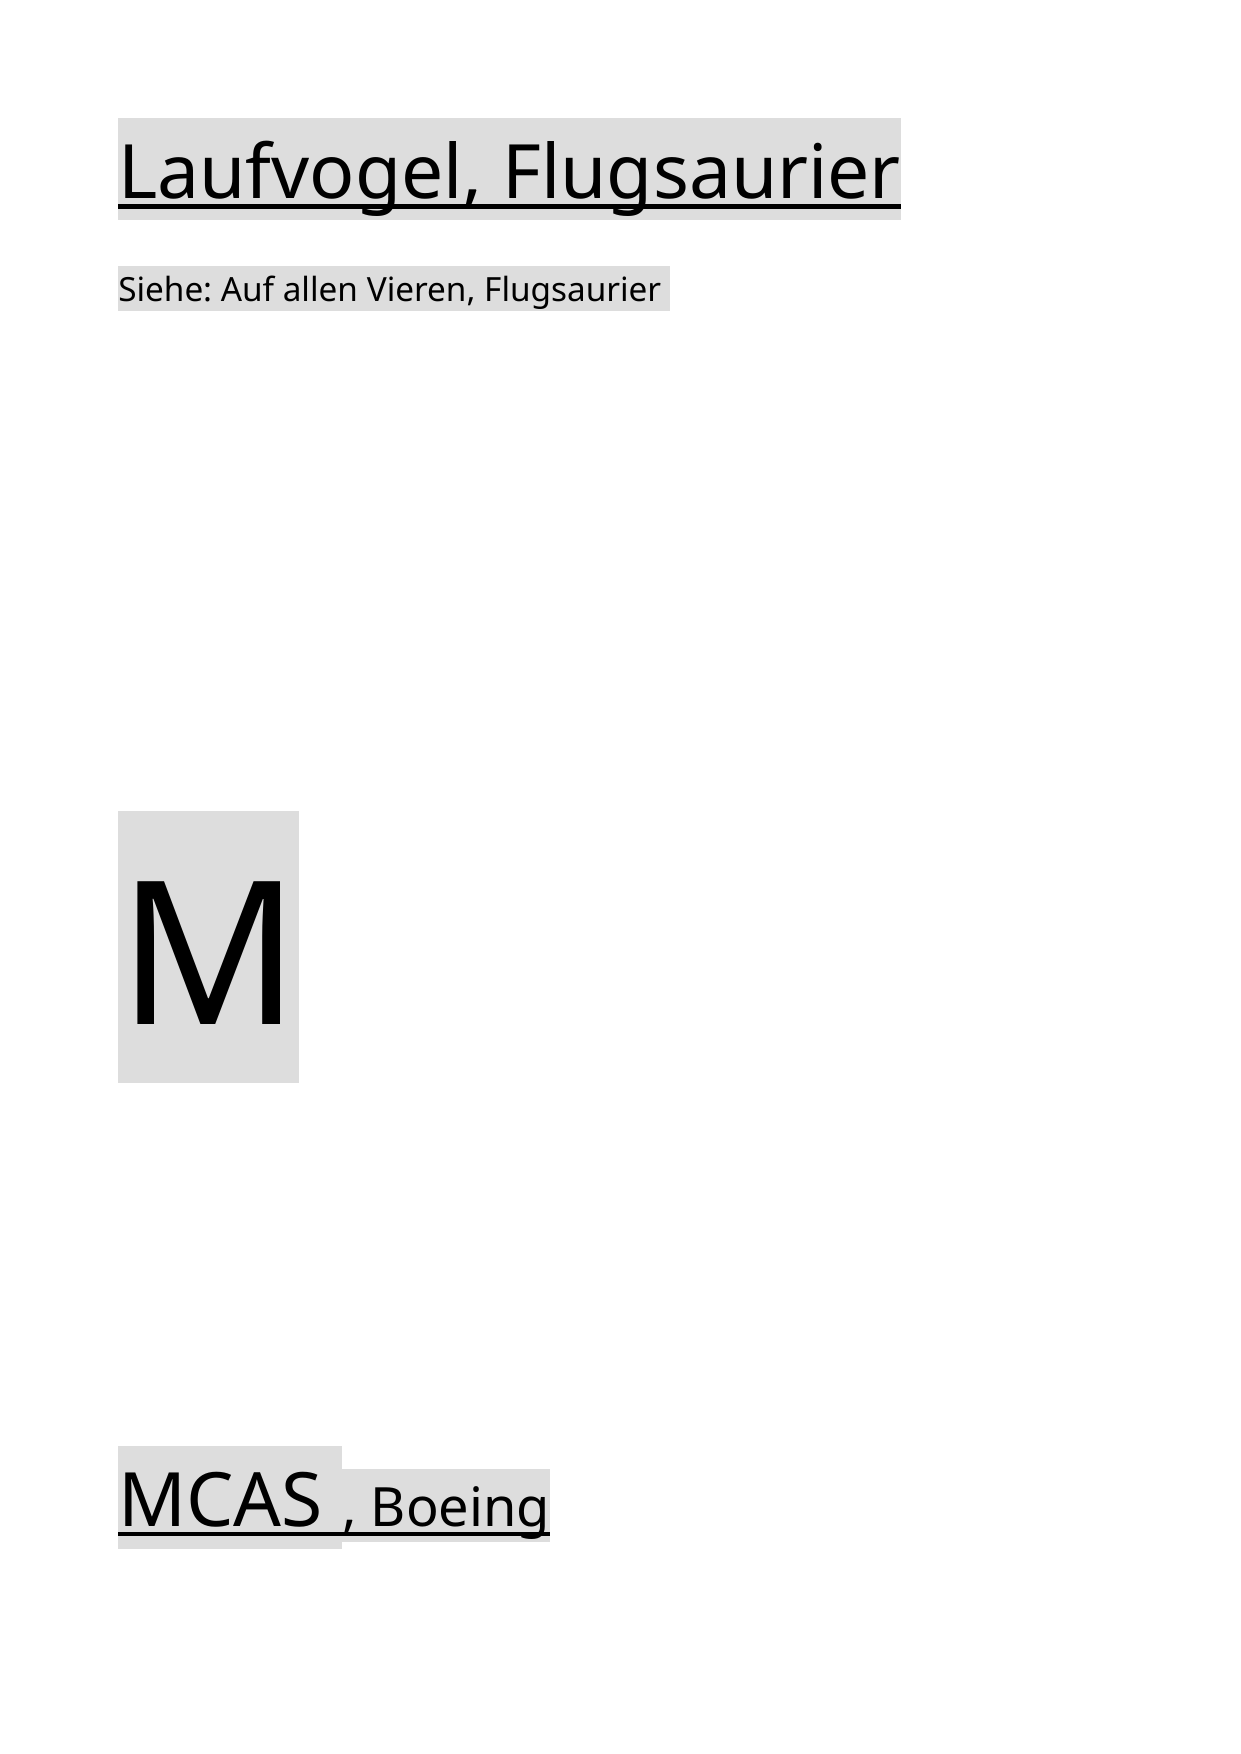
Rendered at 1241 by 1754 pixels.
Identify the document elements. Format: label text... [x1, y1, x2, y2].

text Laufvogel, Flugsaurier [118, 118, 1122, 220]
text Siehe: Auf allen Vieren, Flugsaurier [118, 266, 1122, 311]
text MCAS , Boeing [118, 1446, 1122, 1549]
text M [118, 811, 1122, 1083]
